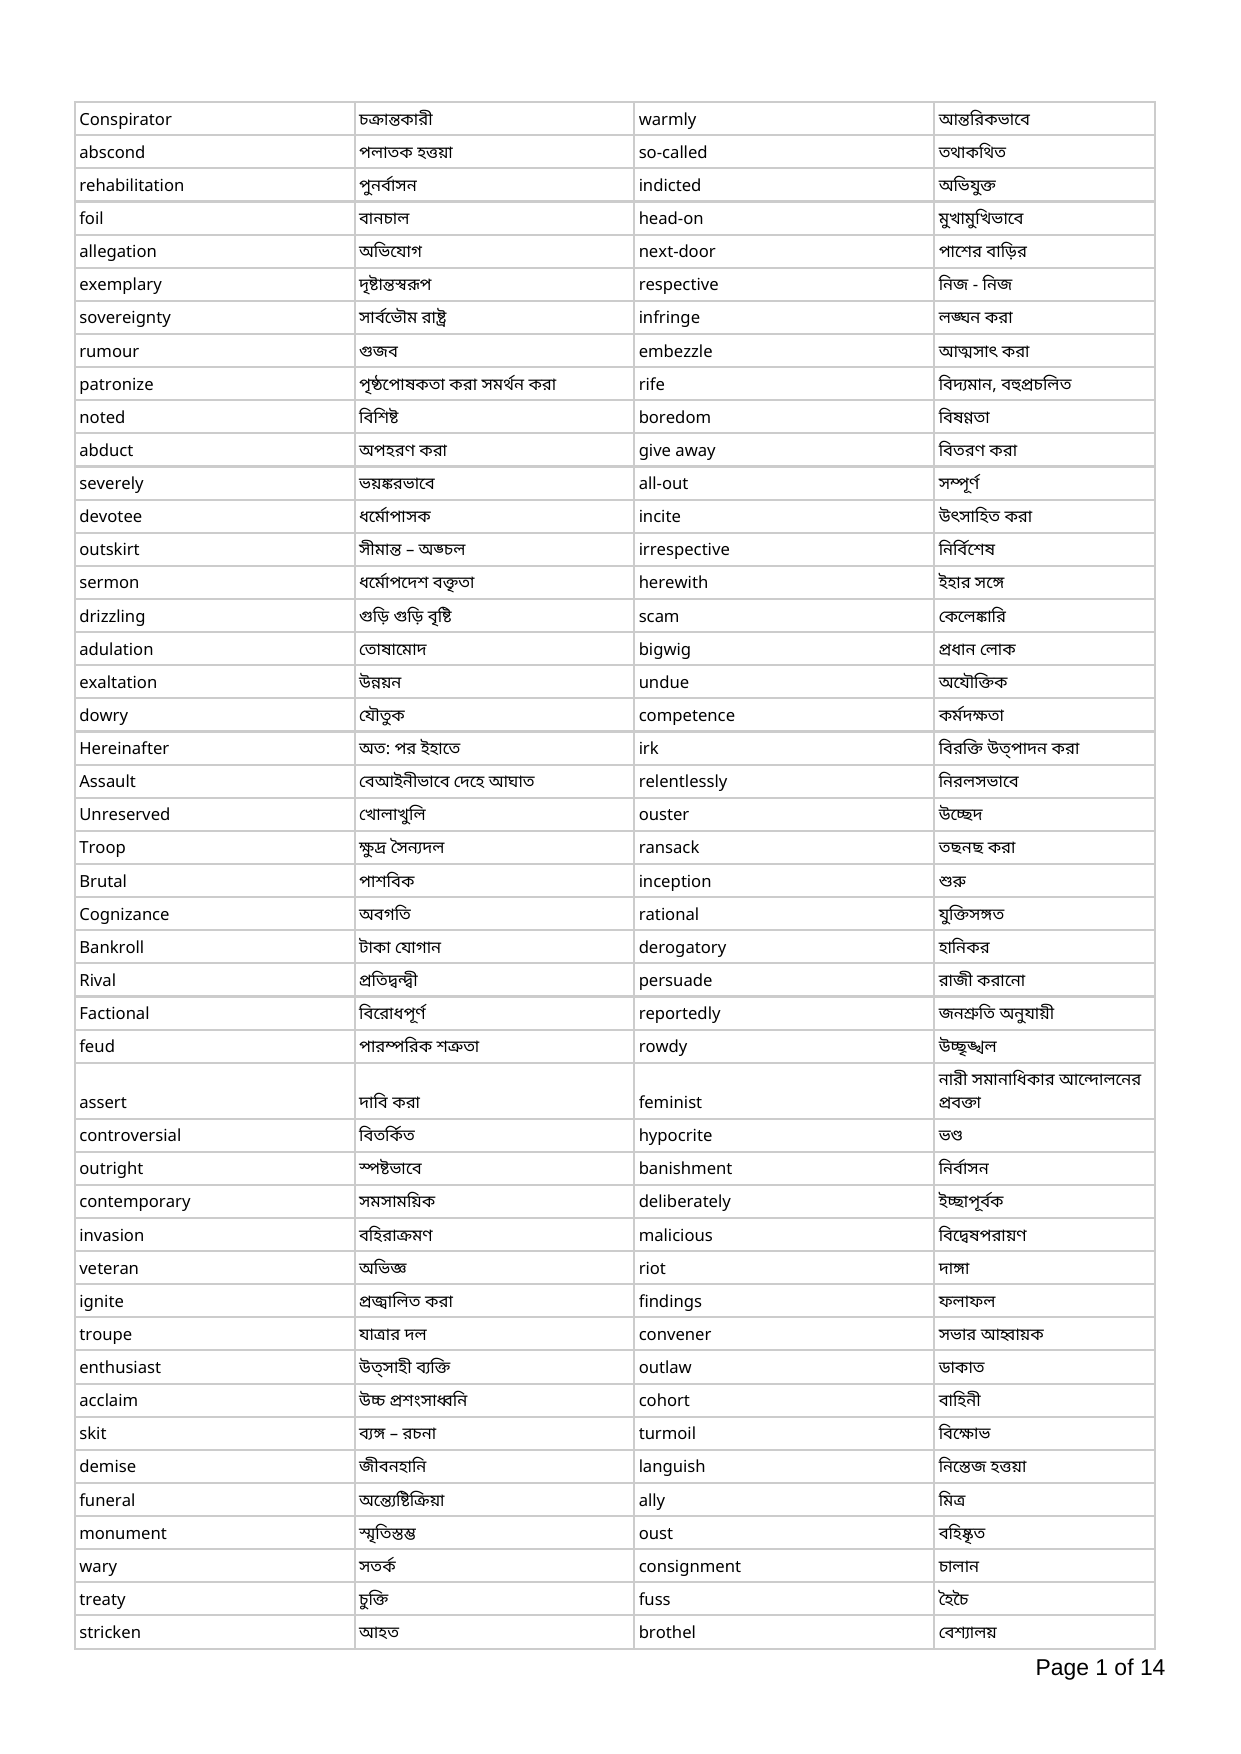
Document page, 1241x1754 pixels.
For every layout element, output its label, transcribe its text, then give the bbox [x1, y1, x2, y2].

table_cell যাত্রার দল [356, 1318, 633, 1349]
table_cell cohort [635, 1385, 933, 1416]
table_cell scam [635, 600, 933, 631]
table_cell বিরক্তি উত্পাদন করা [935, 733, 1154, 763]
table_cell fuss [635, 1583, 933, 1614]
table_cell বিষণ্ণতা [935, 401, 1154, 432]
table_cell herewith [635, 567, 933, 598]
table_cell অত: পর ইহাতে [356, 733, 633, 763]
table_cell বহিষ্কৃত [935, 1517, 1154, 1548]
table_cell ব্যঙ্গ – রচনা [356, 1418, 633, 1449]
table_cell feud [76, 1031, 354, 1062]
table_cell irk [635, 733, 933, 763]
table_cell rehabilitation [76, 169, 354, 200]
table_cell persuade [635, 964, 933, 995]
table_cell অবগতি [356, 898, 633, 929]
table_cell ফলাফল [935, 1285, 1154, 1316]
table_cell allegation [76, 236, 354, 267]
table_cell উচ্চ প্রশংসাধ্বনি [356, 1385, 633, 1416]
table_cell all-out [635, 468, 933, 498]
table_cell ভয়ঙ্করভাবে [356, 468, 633, 498]
table_cell reportedly [635, 998, 933, 1028]
table_cell মিত্র [935, 1484, 1154, 1515]
table_cell relentlessly [635, 766, 933, 797]
table_cell স্পষ্টভাবে [356, 1153, 633, 1184]
table_cell dowry [76, 699, 354, 730]
table_cell respective [635, 269, 933, 300]
table_cell derogatory [635, 931, 933, 962]
table_cell উৎসাহিত করা [935, 501, 1154, 532]
table_header Conspirator [76, 103, 354, 134]
table_cell ক্ষুদ্র সৈন্যদল [356, 832, 633, 863]
table_cell পুনর্বাসন [356, 169, 633, 200]
table_cell নির্বিশেষ [935, 534, 1154, 565]
table_cell স্মৃতিস্তম্ভ [356, 1517, 633, 1548]
table_cell উন্নয়ন [356, 666, 633, 697]
table_cell exaltation [76, 666, 354, 697]
table_cell সীমান্ত – অঙ্চল [356, 534, 633, 565]
table_cell ignite [76, 1285, 354, 1316]
table_cell বিদ্বেষপরায়ণ [935, 1219, 1154, 1250]
table_cell Bankroll [76, 931, 354, 962]
table_cell brothel [635, 1616, 933, 1647]
table_cell Rival [76, 964, 354, 995]
table_cell ransack [635, 832, 933, 863]
table_cell embezzle [635, 335, 933, 366]
table_cell হানিকর [935, 931, 1154, 962]
table_cell অভিযুক্ত [935, 169, 1154, 200]
table_cell irrespective [635, 534, 933, 565]
table_cell riot [635, 1252, 933, 1283]
table_cell assert [76, 1064, 354, 1117]
table_cell noted [76, 401, 354, 432]
table_cell যুক্তিসঙ্গত [935, 898, 1154, 929]
table_cell নিজ - নিজ [935, 269, 1154, 300]
table_cell Unreserved [76, 799, 354, 830]
table_cell findings [635, 1285, 933, 1316]
table_cell patronize [76, 368, 354, 399]
table_cell ইহার সঙ্গে [935, 567, 1154, 598]
table_cell ধর্মোপদেশ বক্তৃতা [356, 567, 633, 598]
table_cell rowdy [635, 1031, 933, 1062]
table_cell বিক্ষোভ [935, 1418, 1154, 1449]
table_cell জীবনহানি [356, 1451, 633, 1482]
table_header আন্তরিকভাবে [935, 103, 1154, 134]
table_cell বিদ্যমান, বহুপ্রচলিত [935, 368, 1154, 399]
table_cell undue [635, 666, 933, 697]
table_cell veteran [76, 1252, 354, 1283]
table_cell drizzling [76, 600, 354, 631]
table_cell Cognizance [76, 898, 354, 929]
table_cell আহত [356, 1616, 633, 1647]
table_cell controversial [76, 1120, 354, 1151]
table_cell competence [635, 699, 933, 730]
table_cell বিরোধপূর্ণ [356, 998, 633, 1028]
table_cell funeral [76, 1484, 354, 1515]
table_cell বিতর্কিত [356, 1120, 633, 1151]
table_cell বিশিষ্ট [356, 401, 633, 432]
table_cell আত্মসাৎ করা [935, 335, 1154, 366]
table_cell পলাতক হত্তয়া [356, 136, 633, 167]
table_cell চালান [935, 1550, 1154, 1581]
table_cell রাজী করানো [935, 964, 1154, 995]
table_cell অভিযোগ [356, 236, 633, 267]
table_cell adulation [76, 633, 354, 664]
table_cell Factional [76, 998, 354, 1028]
table_cell languish [635, 1451, 933, 1482]
table_cell next-door [635, 236, 933, 267]
table_cell Assault [76, 766, 354, 797]
table_cell যৌতুক [356, 699, 633, 730]
table_cell নিস্তেজ হত্তয়া [935, 1451, 1154, 1482]
table_cell কর্মদক্ষতা [935, 699, 1154, 730]
table_cell infringe [635, 302, 933, 333]
table_cell শুরু [935, 865, 1154, 896]
table_cell deliberately [635, 1186, 933, 1217]
table_cell প্রজ্বালিত করা [356, 1285, 633, 1316]
table_cell দাবি করা [356, 1064, 633, 1117]
table_cell খোলাখুলি [356, 799, 633, 830]
table_cell head-on [635, 203, 933, 233]
table_cell বানচাল [356, 203, 633, 233]
table_cell তোষামোদ [356, 633, 633, 664]
table_cell outskirt [76, 534, 354, 565]
table_cell পৃষ্ঠপোষকতা করা সমর্থন করা [356, 368, 633, 399]
table_cell কেলেঙ্কারি [935, 600, 1154, 631]
table_cell sovereignty [76, 302, 354, 333]
table_cell লঙ্ঘন করা [935, 302, 1154, 333]
table_cell wary [76, 1550, 354, 1581]
table_cell অভিজ্ঞ [356, 1252, 633, 1283]
table_cell টাকা যোগান [356, 931, 633, 962]
table_cell incite [635, 501, 933, 532]
table_cell troupe [76, 1318, 354, 1349]
table_cell বাহিনী [935, 1385, 1154, 1416]
table_cell তছনছ করা [935, 832, 1154, 863]
table_cell abscond [76, 136, 354, 167]
table_cell outlaw [635, 1351, 933, 1382]
table_cell feminist [635, 1064, 933, 1117]
table_cell বেআইনীভাবে দেহে আঘাত [356, 766, 633, 797]
table_header চক্রান্তকারী [356, 103, 633, 134]
table_cell অন্ত্যেষ্টিক্রিয়া [356, 1484, 633, 1515]
table_cell ouster [635, 799, 933, 830]
table_cell convener [635, 1318, 933, 1349]
table_cell ধর্মোপাসক [356, 501, 633, 532]
table_cell outright [76, 1153, 354, 1184]
table_cell severely [76, 468, 354, 498]
table_cell exemplary [76, 269, 354, 300]
table_cell নারী সমানাধিকার আন্দোলনের প্রবক্তা [935, 1064, 1154, 1117]
table_cell inception [635, 865, 933, 896]
table_cell consignment [635, 1550, 933, 1581]
table_cell সতর্ক [356, 1550, 633, 1581]
table_cell bigwig [635, 633, 933, 664]
table_cell তথাকথিত [935, 136, 1154, 167]
table_cell oust [635, 1517, 933, 1548]
table_cell foil [76, 203, 354, 233]
table_cell acclaim [76, 1385, 354, 1416]
table_cell জনশ্রুতি অনুযায়ী [935, 998, 1154, 1028]
table_cell stricken [76, 1616, 354, 1647]
table_cell treaty [76, 1583, 354, 1614]
table_cell ইচ্ছাপূর্বক [935, 1186, 1154, 1217]
table_cell enthusiast [76, 1351, 354, 1382]
table_cell malicious [635, 1219, 933, 1250]
table_cell গুড়ি গুড়ি বৃষ্টি [356, 600, 633, 631]
table_cell নিরলসভাবে [935, 766, 1154, 797]
table_cell মুখামুখিভাবে [935, 203, 1154, 233]
table_cell গুজব [356, 335, 633, 366]
table_cell বেশ্যালয় [935, 1616, 1154, 1647]
table_cell সম্পূর্ণ [935, 468, 1154, 498]
table_cell turmoil [635, 1418, 933, 1449]
table_cell rational [635, 898, 933, 929]
table_cell indicted [635, 169, 933, 200]
table_cell skit [76, 1418, 354, 1449]
table_cell Hereinafter [76, 733, 354, 763]
table_cell Troop [76, 832, 354, 863]
table_cell চুক্তি [356, 1583, 633, 1614]
table_cell ally [635, 1484, 933, 1515]
table_cell নির্বাসন [935, 1153, 1154, 1184]
table_cell rife [635, 368, 933, 399]
table_cell পাশের বাড়ির [935, 236, 1154, 267]
table_cell monument [76, 1517, 354, 1548]
table_cell abduct [76, 434, 354, 465]
table_cell উত্সাহী ব্যক্তি [356, 1351, 633, 1382]
table_cell সভার আহ্বায়ক [935, 1318, 1154, 1349]
table_cell বহিরাক্রমণ [356, 1219, 633, 1250]
table_cell প্রতিদ্বন্দ্বী [356, 964, 633, 995]
table_cell পারম্পরিক শত্রুতা [356, 1031, 633, 1062]
table_cell প্রধান লোক [935, 633, 1154, 664]
table_cell banishment [635, 1153, 933, 1184]
table_cell সার্বভৌম রাষ্ট্র [356, 302, 633, 333]
table_cell boredom [635, 401, 933, 432]
table_cell বিতরণ করা [935, 434, 1154, 465]
table_cell invasion [76, 1219, 354, 1250]
table_cell দাঙ্গা [935, 1252, 1154, 1283]
table_cell অপহরণ করা [356, 434, 633, 465]
table_cell অযৌক্তিক [935, 666, 1154, 697]
table_cell so-called [635, 136, 933, 167]
table_cell পাশবিক [356, 865, 633, 896]
table_header warmly [635, 103, 933, 134]
table_cell sermon [76, 567, 354, 598]
table_cell contemporary [76, 1186, 354, 1217]
table_cell উচ্ছৃঙ্খল [935, 1031, 1154, 1062]
table_cell ভণ্ড [935, 1120, 1154, 1151]
table_cell hypocrite [635, 1120, 933, 1151]
table_cell হৈচৈ [935, 1583, 1154, 1614]
table_cell উচ্ছেদ [935, 799, 1154, 830]
table_cell দৃষ্টান্তস্বরূপ [356, 269, 633, 300]
table_cell rumour [76, 335, 354, 366]
table_cell devotee [76, 501, 354, 532]
table_cell give away [635, 434, 933, 465]
table_cell সমসাময়িক [356, 1186, 633, 1217]
table_cell demise [76, 1451, 354, 1482]
table_cell Brutal [76, 865, 354, 896]
table_cell ডাকাত [935, 1351, 1154, 1382]
